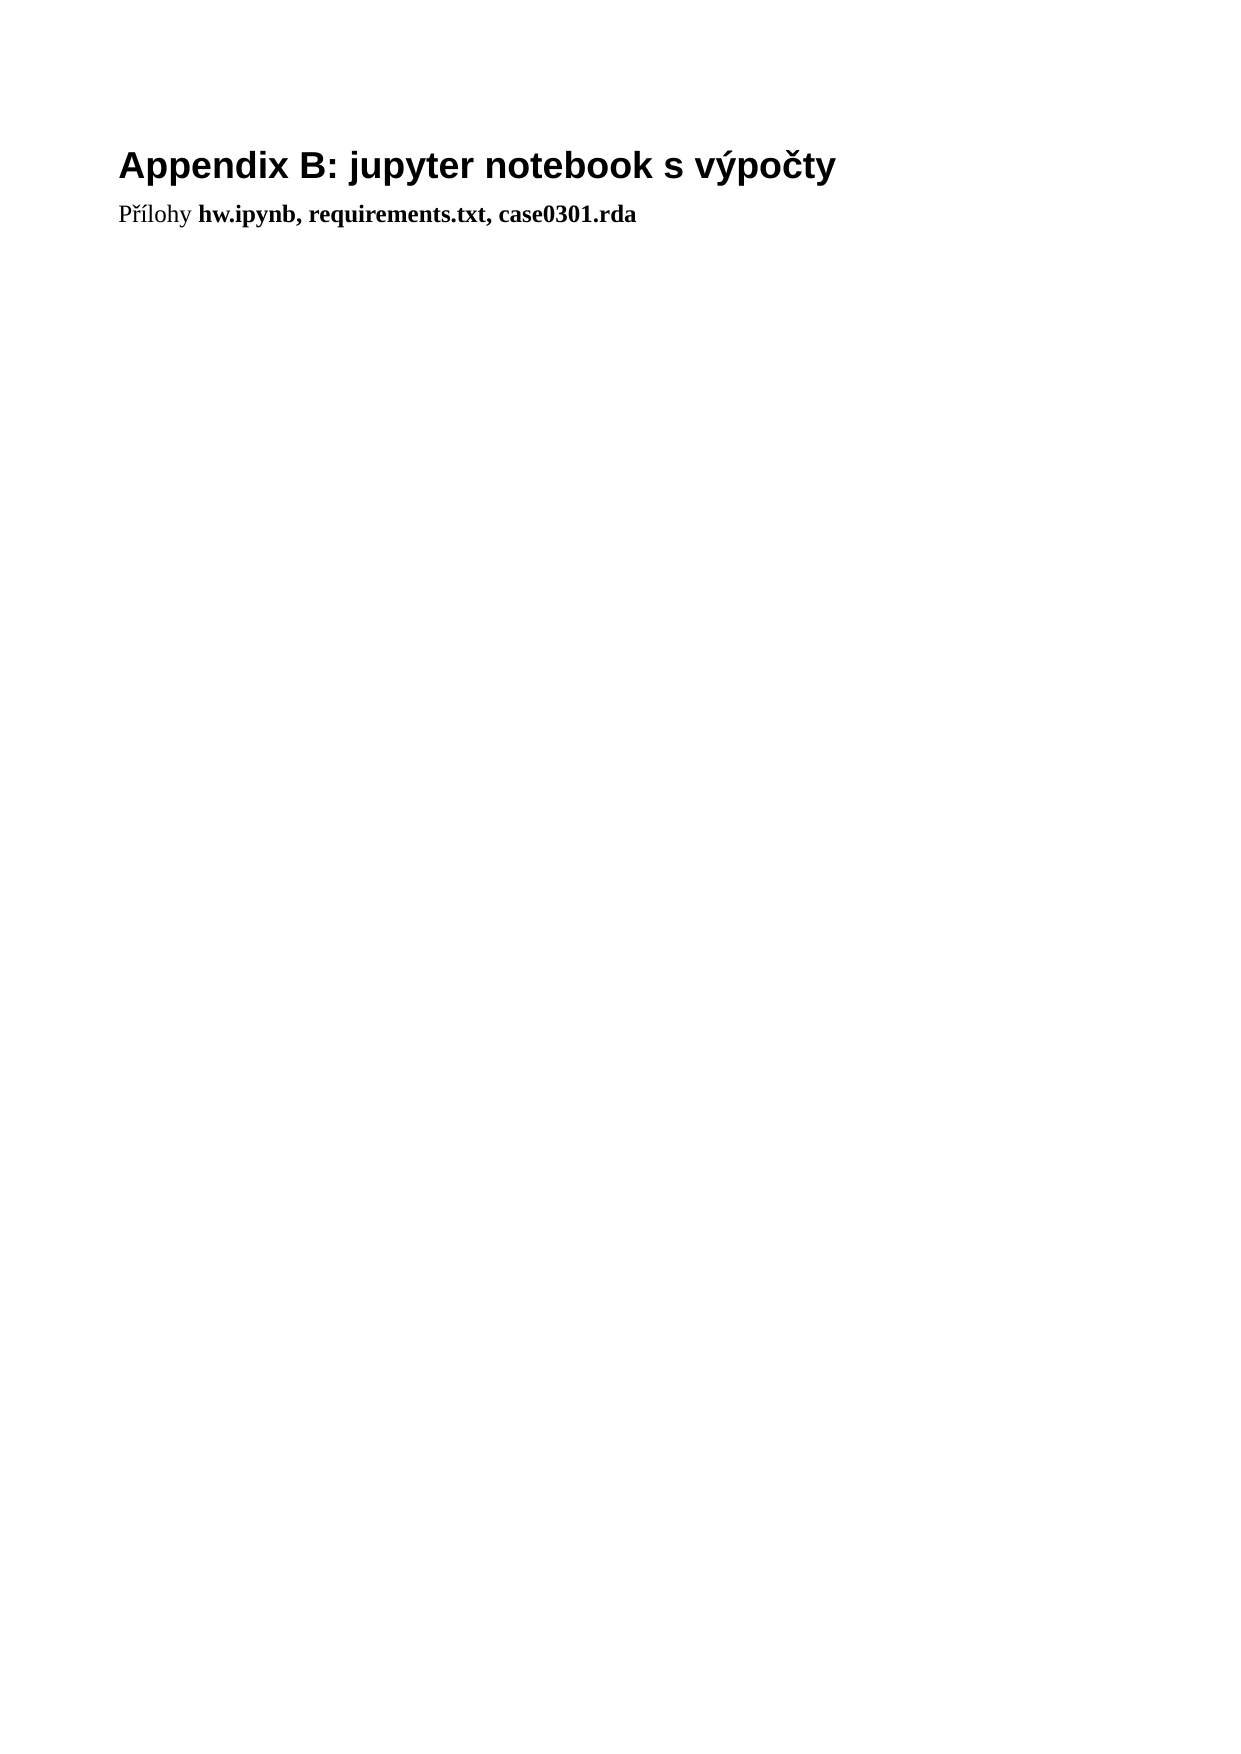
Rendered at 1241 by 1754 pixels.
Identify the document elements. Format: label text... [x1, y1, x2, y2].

subtitle Appendix B: jupyter notebook s výpočty [118, 143, 1122, 186]
text Přílohy hw.ipynb, requirements.txt, case0301.rda [118, 199, 1122, 227]
